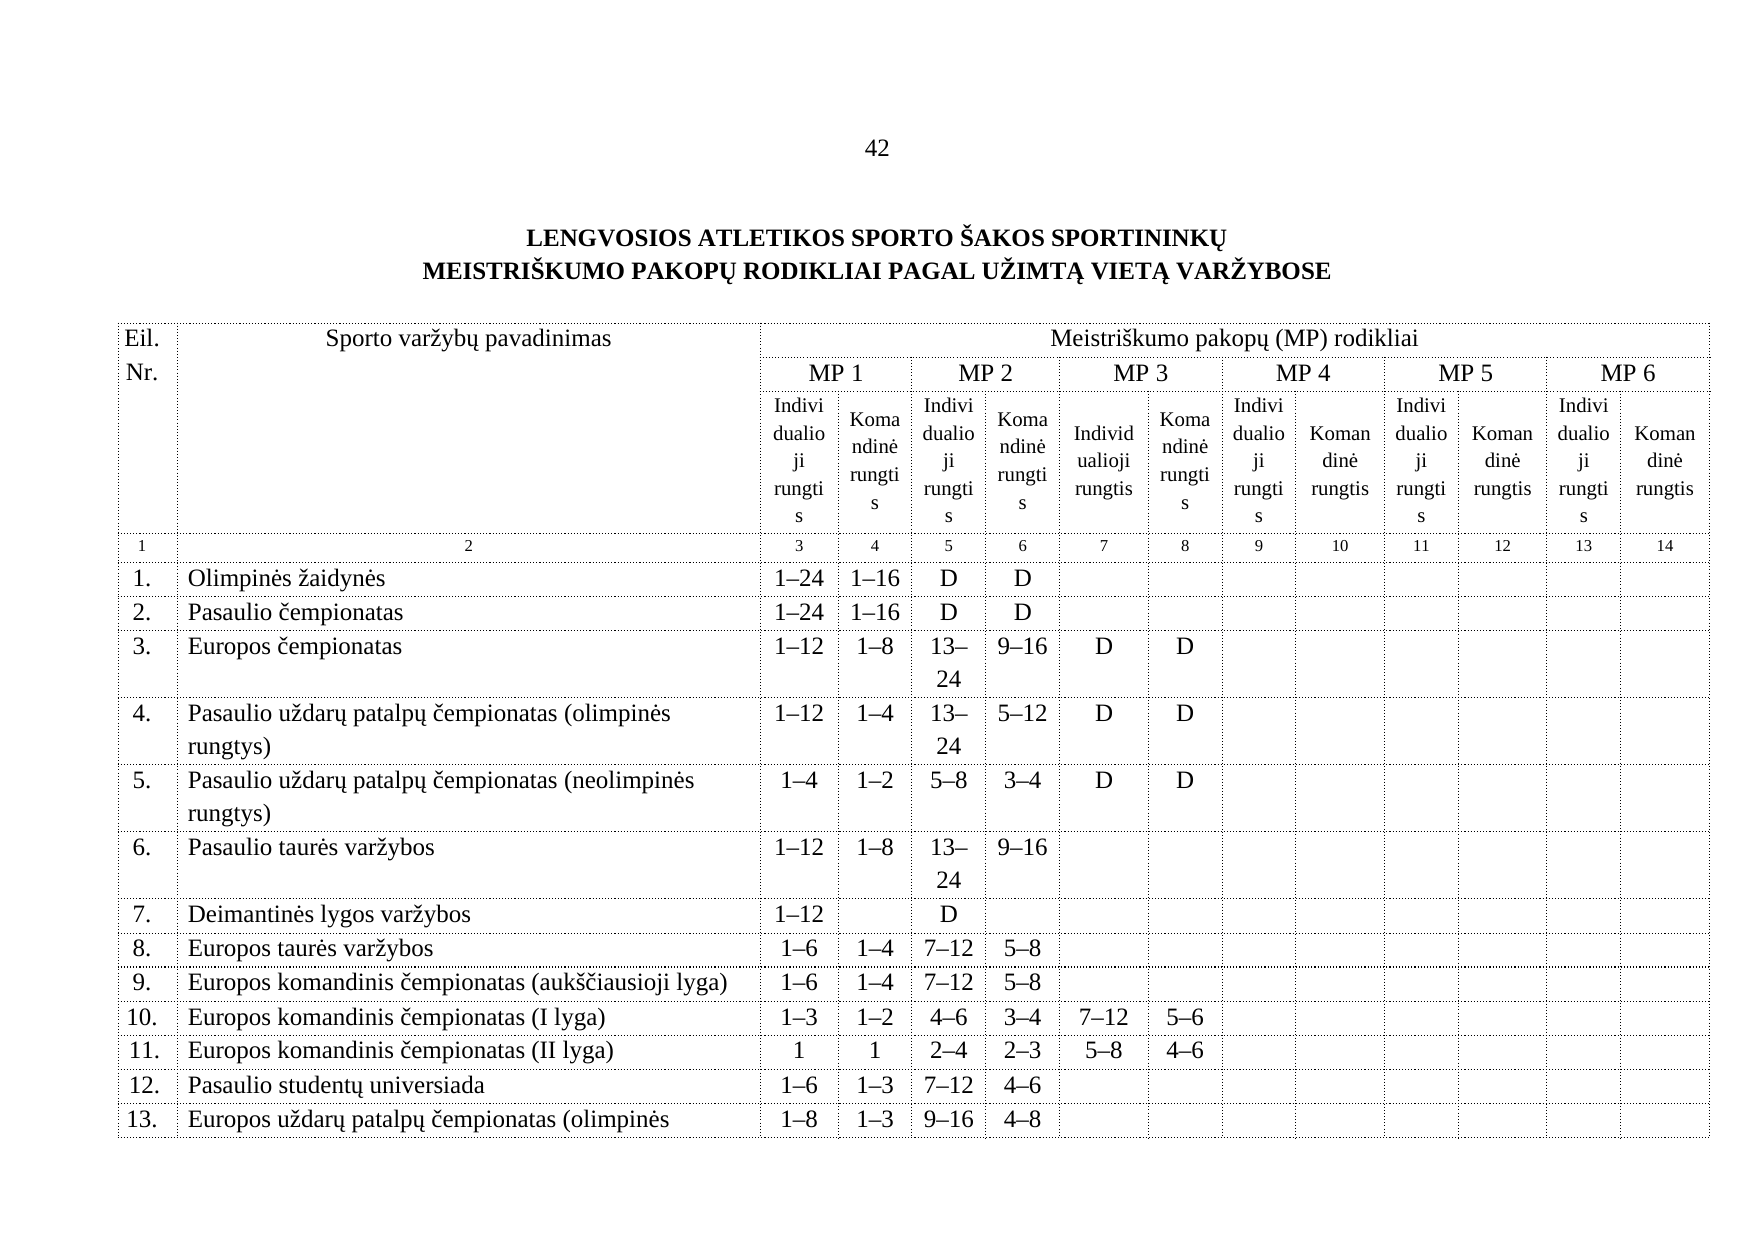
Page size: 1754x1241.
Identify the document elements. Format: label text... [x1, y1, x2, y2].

table_header Meistriškumo pakopų (MP) rodikliai [760, 323, 1709, 357]
table_cell [1547, 764, 1621, 831]
table_cell Individualioji rungtis [1222, 391, 1296, 533]
table_cell 3–4 [986, 764, 1059, 831]
table_cell 1–6 [760, 966, 838, 1001]
table_cell Europos taurės varžybos [177, 933, 760, 966]
table_cell [1547, 1001, 1621, 1034]
table_cell 9–16 [986, 630, 1059, 697]
table_cell [1547, 1069, 1621, 1103]
table_cell 5–8 [986, 966, 1059, 1001]
table_cell 1–16 [838, 596, 912, 630]
table_cell Komandinė rungtis [986, 391, 1059, 533]
table_cell 9–16 [912, 1103, 986, 1137]
table_cell [1296, 1001, 1384, 1034]
table_cell [1621, 1069, 1709, 1103]
table_cell [1296, 933, 1384, 966]
table_cell Komandinė rungtis [1148, 391, 1222, 533]
table_cell Individualioji rungtis [760, 391, 838, 533]
table_cell [1385, 697, 1458, 764]
table_cell [1458, 697, 1547, 764]
table_cell Komandinė rungtis [1458, 391, 1547, 533]
table_cell [1458, 596, 1547, 630]
table_cell MP 6 [1547, 357, 1709, 391]
table_cell Europos komandinis čempionatas (I lyga) [177, 1001, 760, 1034]
table_cell [1060, 898, 1148, 932]
table_cell 1–6 [760, 933, 838, 966]
table_cell 8. [118, 933, 177, 966]
table_cell 4–8 [986, 1103, 1059, 1137]
table_cell D [1060, 697, 1148, 764]
table_cell Europos komandinis čempionatas (aukščiausioji lyga) [177, 966, 760, 1001]
table_cell 2 [177, 533, 760, 562]
table_cell [986, 898, 1059, 932]
table_cell D [912, 562, 986, 596]
table_cell 1–12 [760, 831, 838, 898]
table_cell Komandinė rungtis [1621, 391, 1709, 533]
table_cell 1–8 [838, 630, 912, 697]
table_cell 1–8 [760, 1103, 838, 1137]
table_cell Pasaulio taurės varžybos [177, 831, 760, 898]
table_cell [1621, 831, 1709, 898]
table_cell [1222, 1001, 1296, 1034]
table_cell Individualioji rungtis [1060, 391, 1148, 533]
table_cell [1222, 764, 1296, 831]
table_cell 11 [1385, 533, 1458, 562]
table_cell 2. [118, 596, 177, 630]
table_cell 13. [118, 1103, 177, 1137]
table_cell MP 1 [760, 357, 912, 391]
table_cell 1–6 [760, 1069, 838, 1103]
table_cell 1–2 [838, 1001, 912, 1034]
table_cell 14 [1621, 533, 1709, 562]
table_cell [1458, 831, 1547, 898]
table_cell [1296, 1035, 1384, 1069]
table_cell 13 [1547, 533, 1621, 562]
table_cell [1385, 562, 1458, 596]
table_cell [1222, 933, 1296, 966]
table_cell Pasaulio uždarų patalpų čempionatas (olimpinės rungtys) [177, 697, 760, 764]
table_cell 1–2 [838, 764, 912, 831]
table_cell [1222, 596, 1296, 630]
table_cell 4–6 [912, 1001, 986, 1034]
table_cell [1222, 1103, 1296, 1137]
table_cell 5–12 [986, 697, 1059, 764]
table_cell Europos komandinis čempionatas (II lyga) [177, 1035, 760, 1069]
table_cell 1–24 [760, 562, 838, 596]
table_cell [1296, 764, 1384, 831]
table_cell [1385, 764, 1458, 831]
table_cell [1458, 764, 1547, 831]
table_cell 1–8 [838, 831, 912, 898]
table_cell Pasaulio čempionatas [177, 596, 760, 630]
table_cell [1296, 630, 1384, 697]
table_cell 1–3 [760, 1001, 838, 1034]
text LengvoSIOS atletikOS sporto šakos sportininkų [118, 223, 1636, 252]
table_cell Europos čempionatas [177, 630, 760, 697]
table_cell [1148, 831, 1222, 898]
table_cell 9 [1222, 533, 1296, 562]
table_cell [1547, 697, 1621, 764]
table_cell 3 [760, 533, 838, 562]
table_cell [1060, 562, 1148, 596]
table_cell [1547, 562, 1621, 596]
table_cell [1296, 1069, 1384, 1103]
table_cell [1547, 898, 1621, 932]
table_cell [1385, 933, 1458, 966]
table_cell [1296, 966, 1384, 1001]
table_cell D [1060, 630, 1148, 697]
table_cell 7. [118, 898, 177, 932]
table_cell [1547, 596, 1621, 630]
table_cell 7 [1060, 533, 1148, 562]
table_cell D [1148, 764, 1222, 831]
table_cell D [986, 562, 1059, 596]
table_cell [1621, 1035, 1709, 1069]
table_cell 12 [1458, 533, 1547, 562]
table_cell [1621, 697, 1709, 764]
table_cell [1296, 831, 1384, 898]
table_cell 1. [118, 562, 177, 596]
table_cell [1148, 898, 1222, 932]
table_cell D [912, 898, 986, 932]
table_cell [1296, 596, 1384, 630]
table_cell D [1148, 630, 1222, 697]
table_cell [1148, 562, 1222, 596]
table_cell [1222, 562, 1296, 596]
table_cell [1621, 966, 1709, 1001]
table_cell D [912, 596, 986, 630]
table_cell D [1060, 764, 1148, 831]
table_cell 5–8 [912, 764, 986, 831]
table_cell [1222, 1069, 1296, 1103]
table_cell [1060, 1069, 1148, 1103]
table_cell [1547, 831, 1621, 898]
table_cell Pasaulio studentų universiada [177, 1069, 760, 1103]
table_cell [1458, 898, 1547, 932]
table_cell 5 [912, 533, 986, 562]
table_cell 3. [118, 630, 177, 697]
table_cell [1621, 898, 1709, 932]
table_cell Pasaulio uždarų patalpų čempionatas (neolimpinės rungtys) [177, 764, 760, 831]
table_cell 2–3 [986, 1035, 1059, 1069]
table_cell [1060, 1103, 1148, 1137]
table_cell [1385, 1001, 1458, 1034]
table_cell [1060, 933, 1148, 966]
table_cell 1 [118, 533, 177, 562]
table_cell [1385, 596, 1458, 630]
table_cell 1–3 [838, 1103, 912, 1137]
table_cell Olimpinės žaidynės [177, 562, 760, 596]
table_cell [1060, 831, 1148, 898]
table_cell 12. [118, 1069, 177, 1103]
table_cell [1222, 966, 1296, 1001]
table_cell [1458, 1001, 1547, 1034]
table_cell [1296, 562, 1384, 596]
table_cell [1621, 764, 1709, 831]
table_cell [1148, 1103, 1222, 1137]
table_cell [1385, 1103, 1458, 1137]
table_cell 10. [118, 1001, 177, 1034]
table_cell [1621, 630, 1709, 697]
table_cell 1–24 [760, 596, 838, 630]
table_cell 5–8 [1060, 1035, 1148, 1069]
table_cell 13–24 [912, 831, 986, 898]
table_cell [1148, 596, 1222, 630]
table_cell 1–12 [760, 898, 838, 932]
table_cell 5–6 [1148, 1001, 1222, 1034]
table_cell 1 [838, 1035, 912, 1069]
table_cell 7–12 [912, 966, 986, 1001]
table_cell Individualioji rungtis [912, 391, 986, 533]
table_cell [1547, 966, 1621, 1001]
table_cell [1547, 1035, 1621, 1069]
table_cell [1621, 596, 1709, 630]
table_cell [838, 898, 912, 932]
text MEISTRIŠKUMO PAKOPŲ RODIKLIAI PAGAL UŽIMTĄ VIETĄ VARŽYBOSE [118, 256, 1636, 285]
table_cell 2–4 [912, 1035, 986, 1069]
table_cell 1–12 [760, 630, 838, 697]
table_cell 10 [1296, 533, 1384, 562]
table_cell [1547, 1103, 1621, 1137]
table_cell [1385, 898, 1458, 932]
table_cell 1–12 [760, 697, 838, 764]
table_cell [1296, 1103, 1384, 1137]
table_cell 1–4 [838, 966, 912, 1001]
table_cell MP 2 [912, 357, 1059, 391]
table_cell 7–12 [912, 933, 986, 966]
table_cell [1458, 1103, 1547, 1137]
table_cell [1385, 831, 1458, 898]
table_cell Europos uždarų patalpų čempionatas (olimpinės [177, 1103, 760, 1137]
table_cell 7–12 [912, 1069, 986, 1103]
table_cell 13–24 [912, 697, 986, 764]
table_cell [1222, 1035, 1296, 1069]
table_cell Deimantinės lygos varžybos [177, 898, 760, 932]
table_cell 4. [118, 697, 177, 764]
table_cell 11. [118, 1035, 177, 1069]
table_cell [1458, 966, 1547, 1001]
table_cell MP 4 [1222, 357, 1384, 391]
table_header Sporto varžybų pavadinimas [177, 323, 760, 533]
table_cell [1222, 630, 1296, 697]
table_cell MP 5 [1385, 357, 1547, 391]
table_cell [1458, 1035, 1547, 1069]
table_cell 3–4 [986, 1001, 1059, 1034]
table_cell 4 [838, 533, 912, 562]
table_cell 1–4 [760, 764, 838, 831]
table_cell [1148, 933, 1222, 966]
table_cell [1621, 562, 1709, 596]
table_cell Komandinė rungtis [1296, 391, 1384, 533]
table_cell 6 [986, 533, 1059, 562]
table_cell [1296, 697, 1384, 764]
table_cell 1–4 [838, 933, 912, 966]
table_cell [1060, 966, 1148, 1001]
table_cell MP 3 [1060, 357, 1222, 391]
table_cell [1222, 831, 1296, 898]
table_cell D [1148, 697, 1222, 764]
table_cell 5–8 [986, 933, 1059, 966]
table_cell D [986, 596, 1059, 630]
table_cell 5. [118, 764, 177, 831]
table_cell [1621, 1001, 1709, 1034]
table_cell [1148, 1069, 1222, 1103]
table_cell 8 [1148, 533, 1222, 562]
table_cell Individualioji rungtis [1385, 391, 1458, 533]
table_cell 1 [760, 1035, 838, 1069]
table_cell [1148, 966, 1222, 1001]
table_cell 9. [118, 966, 177, 1001]
table_header Eil. Nr. [118, 323, 177, 533]
table_cell [1222, 697, 1296, 764]
table_cell [1385, 1035, 1458, 1069]
table_cell [1222, 898, 1296, 932]
table_cell 9–16 [986, 831, 1059, 898]
table_cell [1458, 933, 1547, 966]
table_cell [1458, 1069, 1547, 1103]
table_cell 1–4 [838, 697, 912, 764]
table_cell [1385, 630, 1458, 697]
table_cell 13–24 [912, 630, 986, 697]
table_cell [1060, 596, 1148, 630]
table_cell 1–3 [838, 1069, 912, 1103]
table_cell [1296, 898, 1384, 932]
table_cell 7–12 [1060, 1001, 1148, 1034]
table_cell [1621, 933, 1709, 966]
table_cell Individualioji rungtis [1547, 391, 1621, 533]
table_cell 4–6 [986, 1069, 1059, 1103]
table_cell [1385, 966, 1458, 1001]
table_cell 6. [118, 831, 177, 898]
table_cell [1621, 1103, 1709, 1137]
table_cell [1385, 1069, 1458, 1103]
table_cell [1547, 933, 1621, 966]
table_cell [1458, 630, 1547, 697]
table_cell Komandinė rungtis [838, 391, 912, 533]
table_cell 1–16 [838, 562, 912, 596]
table_cell 4–6 [1148, 1035, 1222, 1069]
table_cell [1458, 562, 1547, 596]
table_cell [1547, 630, 1621, 697]
